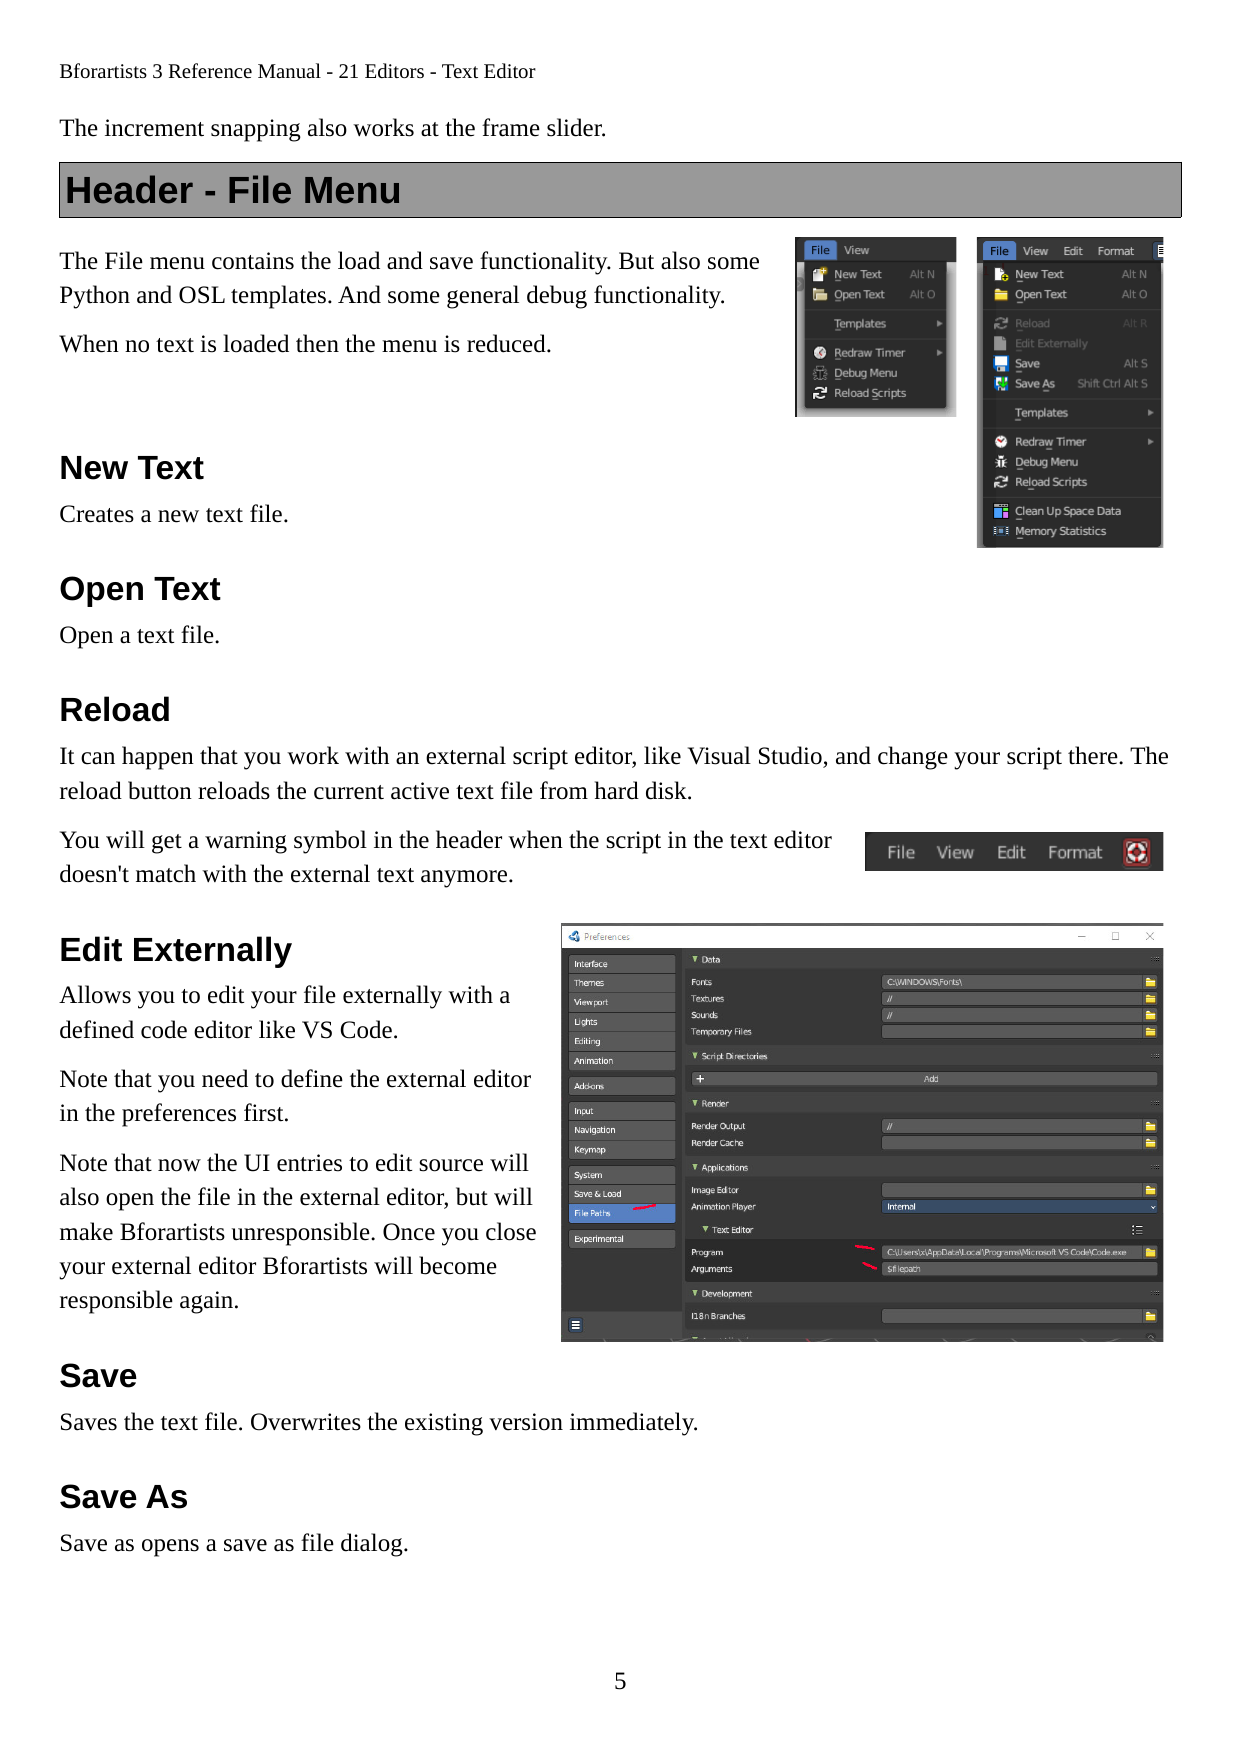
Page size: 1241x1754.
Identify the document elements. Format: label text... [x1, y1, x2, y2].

text It can happen that you work with an external script editor, like Visual Studio, and change your script there. The reload button reloads the current active text file from hard disk. [59, 741, 1181, 805]
text [1164, 499, 1181, 528]
subtitle Save [59, 1355, 1181, 1394]
text Creates a new text file. [59, 499, 976, 528]
text Note that now the UI entries to edit source will also open the file in the external editor, but will make Bforartists unresponsible. Once you close your external editor Bforartists will become responsible again. [59, 1148, 561, 1314]
picture [561, 923, 1164, 1342]
text The increment snapping also works at the frame slider. [59, 113, 1181, 141]
text Saves the text file. Overwrites the existing version immediately. [59, 1407, 1181, 1435]
subtitle Edit Externally [59, 929, 561, 968]
subtitle New Text [59, 448, 976, 487]
picture [865, 832, 1164, 871]
text When no text is loaded then the menu is reduced. [59, 329, 795, 358]
subtitle [1164, 448, 1181, 487]
subtitle Reload [59, 690, 1181, 729]
table_header Header - File Menu [60, 163, 1181, 217]
picture [976, 237, 1164, 548]
text Save as opens a save as file dialog. [59, 1528, 1181, 1556]
subtitle Open Text [59, 569, 1181, 608]
subtitle Save As [59, 1476, 1181, 1515]
text The File menu contains the load and save functionality. But also some Python and OSL templates. And some general debug functionality. [59, 246, 795, 309]
text Note that you need to define the external editor in the preferences first. [59, 1064, 561, 1127]
text Allows you to edit your file externally with a defined code editor like VS Code. [59, 981, 561, 1044]
text Open a text file. [59, 620, 1181, 649]
subtitle [1164, 929, 1181, 968]
text You will get a warning symbol in the header when the script in the text editor doesn't match with the external text anymore. [59, 825, 1181, 888]
picture [795, 237, 957, 417]
